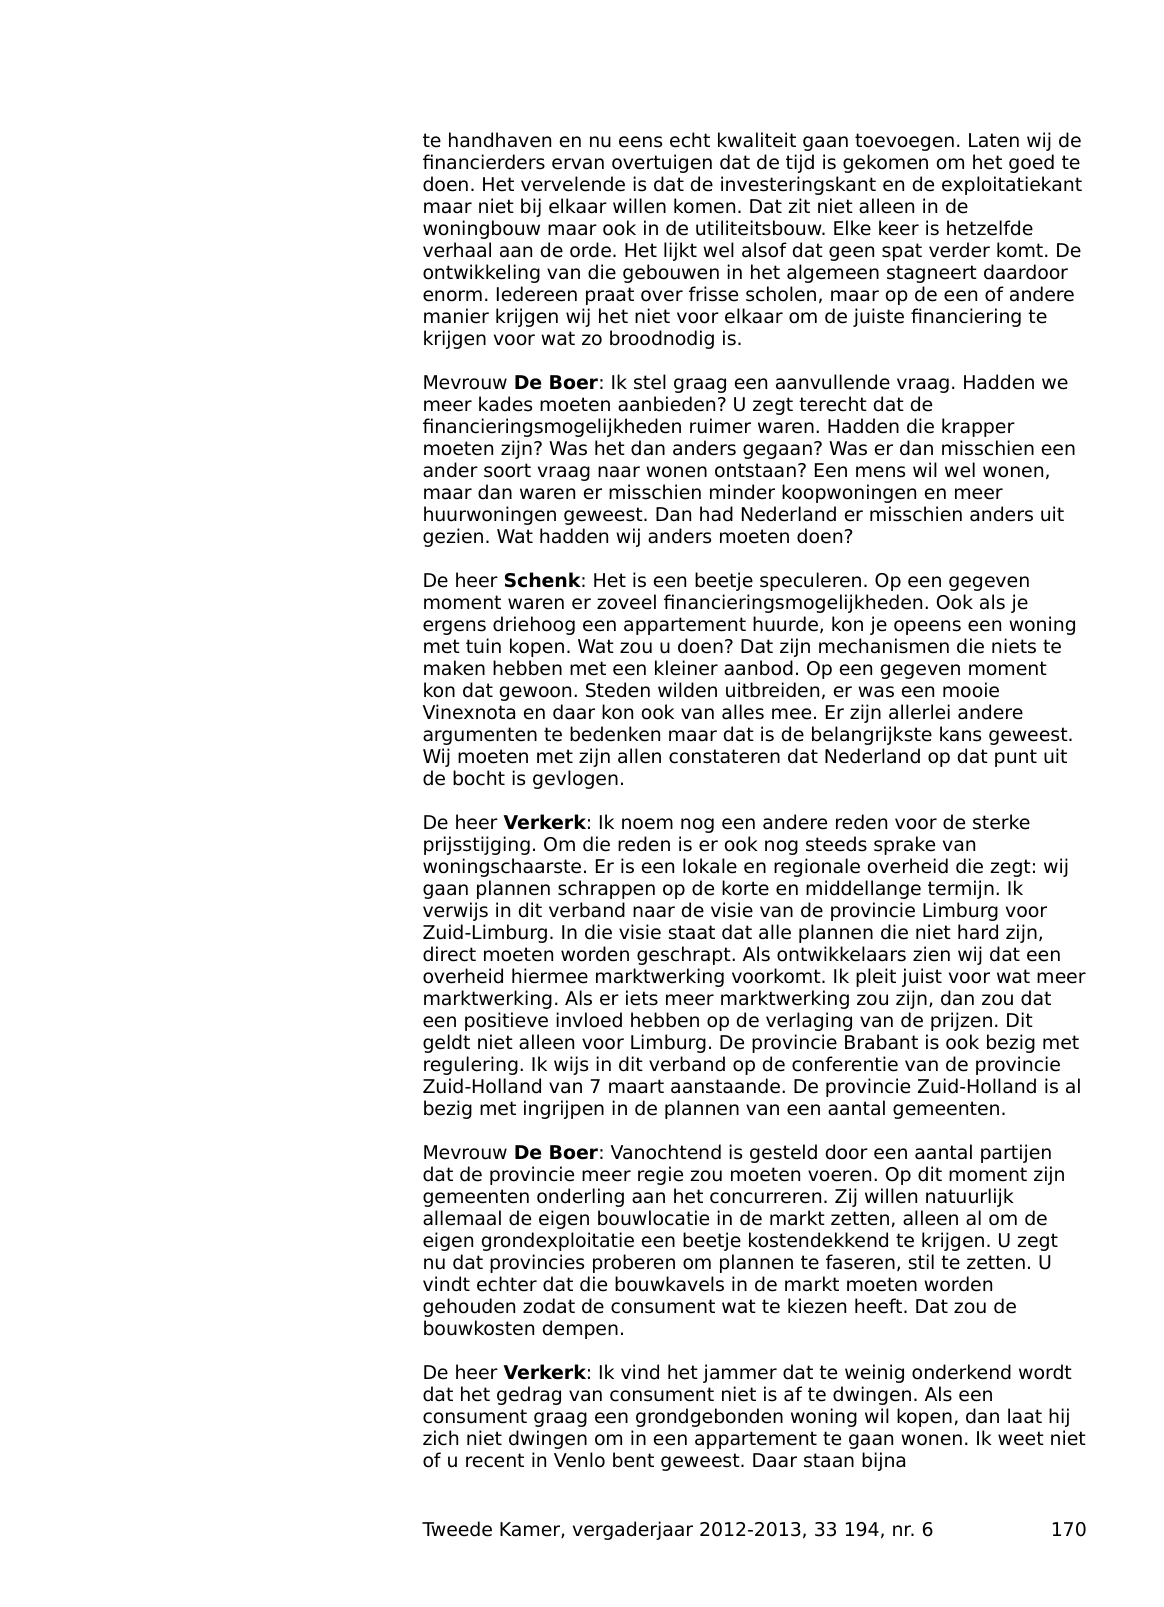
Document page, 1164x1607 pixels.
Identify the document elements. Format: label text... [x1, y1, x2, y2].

text De heer Verkerk: Ik noem nog een andere reden voor de sterke prijsstijging. Om die reden is er ook nog steeds sprake van woningschaarste. Er is een lokale en regionale overheid die zegt: wij gaan plannen schrappen op de korte en middellange termijn. Ik verwijs in dit verband naar de visie van de provincie Limburg voor Zuid-Limburg. In die visie staat dat alle plannen die niet hard zijn, direct moeten worden geschrapt. Als ontwikkelaars zien wij dat een overheid hiermee marktwerking voorkomt. Ik pleit juist voor wat meer marktwerking. Als er iets meer marktwerking zou zijn, dan zou dat een positieve invloed hebben op de verlaging van de prijzen. Dit geldt niet alleen voor Limburg. De provincie Brabant is ook bezig met regulering. Ik wijs in dit verband op de conferentie van de provincie Zuid-Holland van 7 maart aanstaande. De provincie Zuid-Holland is al bezig met ingrijpen in de plannen van een aantal gemeenten. [422, 812, 1087, 1119]
text De heer Verkerk: Ik vind het jammer dat te weinig onderkend wordt dat het gedrag van consument niet is af te dwingen. Als een consument graag een grondgebonden woning wil kopen, dan laat hij zich niet dwingen om in een appartement te gaan wonen. Ik weet niet of u recent in Venlo bent geweest. Daar staan bijna [422, 1362, 1087, 1472]
text Mevrouw De Boer: Ik stel graag een aanvullende vraag. Hadden we meer kades moeten aanbieden? U zegt terecht dat de financieringsmogelijkheden ruimer waren. Hadden die krapper moeten zijn? Was het dan anders gegaan? Was er dan misschien een ander soort vraag naar wonen ontstaan? Een mens wil wel wonen, maar dan waren er misschien minder koopwoningen en meer huurwoningen geweest. Dan had Nederland er misschien anders uit gezien. Wat hadden wij anders moeten doen? [422, 372, 1087, 548]
text Mevrouw De Boer: Vanochtend is gesteld door een aantal partijen dat de provincie meer regie zou moeten voeren. Op dit moment zijn gemeenten onderling aan het concurreren. Zij willen natuurlijk allemaal de eigen bouwlocatie in de markt zetten, alleen al om de eigen grondexploitatie een beetje kostendekkend te krijgen. U zegt nu dat provincies proberen om plannen te faseren, stil te zetten. U vindt echter dat die bouwkavels in de markt moeten worden gehouden zodat de consument wat te kiezen heeft. Dat zou de bouwkosten dempen. [422, 1142, 1087, 1339]
text De heer Schenk: Het is een beetje speculeren. Op een gegeven moment waren er zoveel financieringsmogelijkheden. Ook als je ergens driehoog een appartement huurde, kon je opeens een woning met tuin kopen. Wat zou u doen? Dat zijn mechanismen die niets te maken hebben met een kleiner aanbod. Op een gegeven moment kon dat gewoon. Steden wilden uitbreiden, er was een mooie Vinexnota en daar kon ook van alles mee. Er zijn allerlei andere argumenten te bedenken maar dat is de belangrijkste kans geweest. Wij moeten met zijn allen constateren dat Nederland op dat punt uit de bocht is gevlogen. [422, 570, 1087, 790]
text te handhaven en nu eens echt kwaliteit gaan toevoegen. Laten wij de financierders ervan overtuigen dat de tijd is gekomen om het goed te doen. Het vervelende is dat de investeringskant en de exploitatiekant maar niet bij elkaar willen komen. Dat zit niet alleen in de woningbouw maar ook in de utiliteitsbouw. Elke keer is hetzelfde verhaal aan de orde. Het lijkt wel alsof dat geen spat verder komt. De ontwikkeling van die gebouwen in het algemeen stagneert daardoor enorm. Iedereen praat over frisse scholen, maar op de een of andere manier krijgen wij het niet voor elkaar om de juiste financiering te krijgen voor wat zo broodnodig is. [422, 130, 1087, 350]
